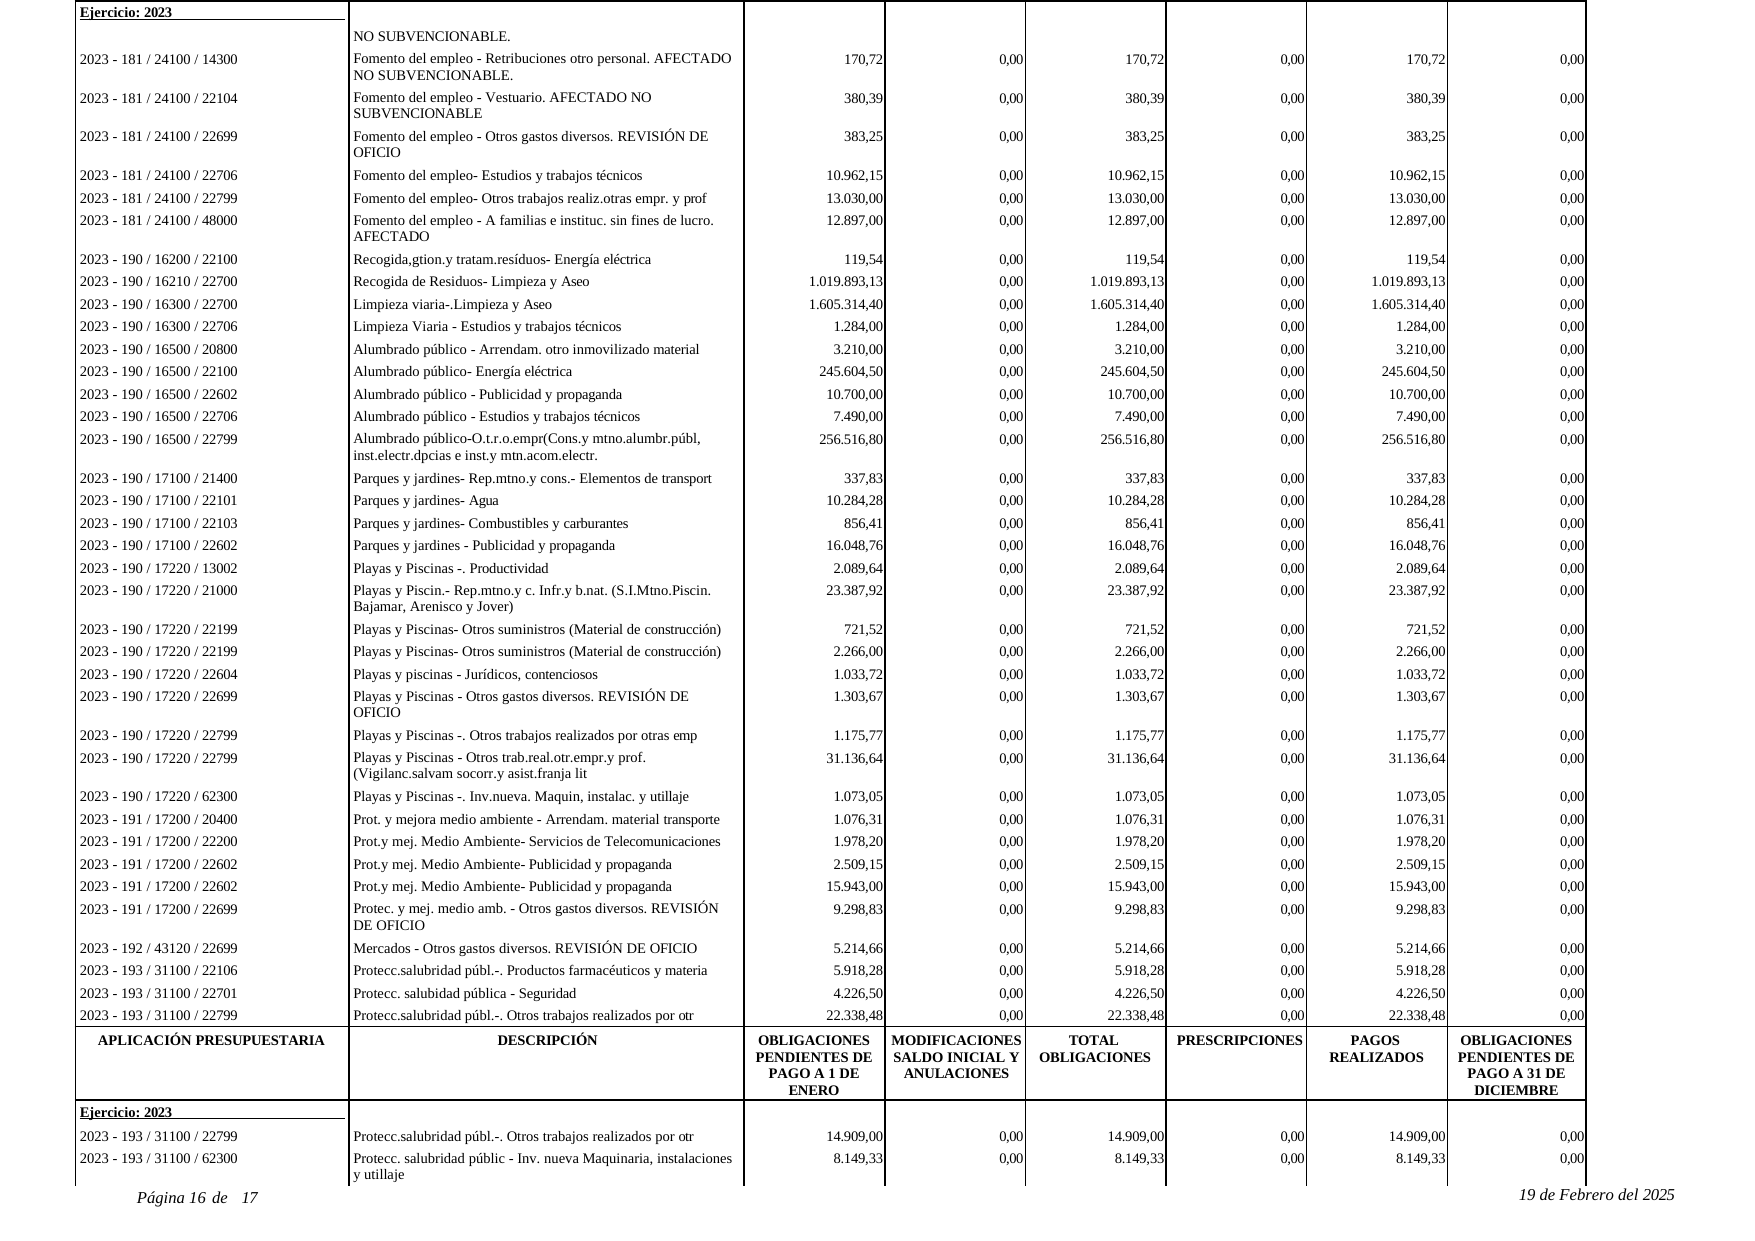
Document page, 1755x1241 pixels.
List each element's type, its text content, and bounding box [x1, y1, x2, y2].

table_cell 0,00 [886, 853, 1025, 876]
table_cell [1026, 2, 1165, 24]
table_cell 9.298,83 [745, 898, 884, 937]
table_cell 2023 - 181 / 24100 / 22706 [76, 165, 348, 187]
table_cell 1.073,05 [1307, 786, 1447, 808]
table_cell 10.284,28 [1026, 490, 1165, 512]
table_cell 383,25 [1026, 126, 1165, 164]
table_cell 0,00 [1448, 618, 1585, 641]
table_cell 1.605.314,40 [745, 293, 884, 316]
table_cell 0,00 [1448, 1124, 1585, 1147]
table_cell 856,41 [1307, 512, 1447, 534]
table_cell 0,00 [1448, 982, 1585, 1004]
table_cell 1.284,00 [745, 316, 884, 338]
table_cell 0,00 [1448, 467, 1585, 489]
table_cell 2.509,15 [1026, 853, 1165, 876]
table_cell Protecc. salubidad pública - Seguridad [350, 982, 743, 1004]
table_cell 2023 - 190 / 17220 / 21000 [76, 580, 348, 618]
table_cell 0,00 [1167, 1148, 1306, 1186]
table_header OBLIGACIONES PENDIENTES DE PAGO A 1 DE ENERO [745, 1027, 884, 1099]
table_cell 0,00 [886, 126, 1025, 164]
table_cell Limpieza Viaria - Estudios y trabajos técnicos [350, 316, 743, 338]
table_cell 2023 - 190 / 17220 / 22799 [76, 747, 348, 786]
table_cell 10.700,00 [1307, 383, 1447, 406]
table_cell 0,00 [886, 316, 1025, 338]
table_cell Ejercicio: 2023 [76, 1101, 348, 1123]
table_cell 2023 - 191 / 17200 / 22699 [76, 898, 348, 937]
table_cell 0,00 [1167, 293, 1306, 316]
table_cell 0,00 [1448, 808, 1585, 831]
table_cell 337,83 [1026, 467, 1165, 489]
table_cell Protec. y mej. medio amb. - Otros gastos diversos. REVISIÓN DE OFICIO [350, 898, 743, 937]
table_cell 1.175,77 [1307, 725, 1447, 747]
table_cell 2.266,00 [1026, 641, 1165, 663]
table_cell 5.214,66 [1026, 937, 1165, 959]
table_cell 1.284,00 [1307, 316, 1447, 338]
table_cell 0,00 [1167, 187, 1306, 209]
table_cell 0,00 [1448, 293, 1585, 316]
table_cell 245.604,50 [1307, 361, 1447, 383]
table_cell 2.089,64 [1026, 557, 1165, 579]
table_header DESCRIPCIÓN [350, 1027, 743, 1099]
table_cell 0,00 [1167, 786, 1306, 808]
table_cell 0,00 [886, 361, 1025, 383]
table_cell Alumbrado público- Energía eléctrica [350, 361, 743, 383]
table_cell 12.897,00 [1026, 210, 1165, 248]
table_cell 0,00 [1448, 165, 1585, 187]
table_cell 2023 - 190 / 17220 / 22699 [76, 686, 348, 724]
table_cell NO SUBVENCIONABLE. [350, 24, 743, 48]
table_cell 0,00 [1167, 853, 1306, 876]
table_cell 0,00 [1167, 271, 1306, 293]
table_cell 7.490,00 [1307, 406, 1447, 428]
table_cell 2023 - 190 / 17220 / 13002 [76, 557, 348, 579]
table_cell [886, 24, 1025, 48]
table_cell 2023 - 190 / 17100 / 22602 [76, 535, 348, 557]
table_cell 0,00 [886, 1124, 1025, 1147]
table_cell 0,00 [1167, 618, 1306, 641]
table_cell Protecc.salubridad públ.-. Productos farmacéuticos y materia [350, 960, 743, 982]
table_cell 2023 - 190 / 17220 / 62300 [76, 786, 348, 808]
table_cell 0,00 [1167, 512, 1306, 534]
table_cell 1.175,77 [745, 725, 884, 747]
table_cell 10.284,28 [1307, 490, 1447, 512]
table_cell 0,00 [1167, 428, 1306, 467]
table_cell Playas y Piscinas - Otros trab.real.otr.empr.y prof. (Vigilanc.salvam socorr.y asist.franja lit [350, 747, 743, 786]
table_cell 0,00 [1448, 271, 1585, 293]
table_cell 0,00 [1448, 210, 1585, 248]
table_cell 0,00 [1167, 641, 1306, 663]
table_cell Playas y Piscin.- Rep.mtno.y c. Infr.y b.nat. (S.I.Mtno.Piscin. Bajamar, Arenisco y Jover) [350, 580, 743, 618]
table_cell 0,00 [886, 248, 1025, 271]
table_cell 31.136,64 [745, 747, 884, 786]
table_cell 0,00 [886, 1005, 1025, 1026]
table_cell 0,00 [1167, 467, 1306, 489]
table_cell 3.210,00 [1026, 338, 1165, 361]
table_cell 23.387,92 [745, 580, 884, 618]
table_cell 2023 - 181 / 24100 / 48000 [76, 210, 348, 248]
table_cell 2023 - 190 / 16500 / 22100 [76, 361, 348, 383]
table_cell Protecc. salubridad públic - Inv. nueva Maquinaria, instalaciones y utillaje [350, 1148, 743, 1186]
table_cell Fomento del empleo - A familias e instituc. sin fines de lucro. AFECTADO [350, 210, 743, 248]
table_cell 0,00 [1167, 808, 1306, 831]
table_cell Ejercicio: 2023 [76, 2, 348, 24]
table_cell 256.516,80 [1307, 428, 1447, 467]
table_cell 119,54 [1026, 248, 1165, 271]
table_cell 4.226,50 [1026, 982, 1165, 1004]
table_cell 1.303,67 [1307, 686, 1447, 724]
table_cell 13.030,00 [1026, 187, 1165, 209]
table_cell 2023 - 190 / 17220 / 22604 [76, 663, 348, 686]
table_cell Parques y jardines- Rep.mtno.y cons.- Elementos de transport [350, 467, 743, 489]
table_cell 0,00 [1448, 725, 1585, 747]
table_cell 2023 - 190 / 16500 / 20800 [76, 338, 348, 361]
table_cell 7.490,00 [1026, 406, 1165, 428]
table_cell 2.266,00 [1307, 641, 1447, 663]
table_cell 1.284,00 [1026, 316, 1165, 338]
table_cell 2023 - 190 / 16200 / 22100 [76, 248, 348, 271]
table_cell 14.909,00 [745, 1124, 884, 1147]
table_cell 0,00 [1167, 126, 1306, 164]
table_cell 245.604,50 [745, 361, 884, 383]
table_cell 0,00 [1167, 725, 1306, 747]
table_cell 0,00 [886, 982, 1025, 1004]
table_cell 0,00 [1448, 48, 1585, 87]
table_cell 2.266,00 [745, 641, 884, 663]
table_cell 380,39 [745, 87, 884, 126]
table_header APLICACIÓN PRESUPUESTARIA [76, 1027, 348, 1099]
table_cell 5.918,28 [1307, 960, 1447, 982]
table_cell 2023 - 190 / 17220 / 22799 [76, 725, 348, 747]
table_cell Prot.y mej. Medio Ambiente- Publicidad y propaganda [350, 853, 743, 876]
table_cell 2023 - 190 / 16500 / 22706 [76, 406, 348, 428]
table_cell [1448, 24, 1585, 48]
table_cell 0,00 [886, 580, 1025, 618]
table_cell [1167, 24, 1306, 48]
table_cell 0,00 [886, 747, 1025, 786]
table_cell 256.516,80 [1026, 428, 1165, 467]
table_cell [1307, 1101, 1447, 1123]
table_cell 15.943,00 [1026, 876, 1165, 898]
table_cell 0,00 [1167, 1124, 1306, 1147]
table_cell 5.918,28 [745, 960, 884, 982]
table_cell Alumbrado público-O.t.r.o.empr(Cons.y mtno.alumbr.públ, inst.electr.dpcias e inst.y mtn.acom.electr. [350, 428, 743, 467]
table_cell 0,00 [1448, 786, 1585, 808]
table_cell 0,00 [886, 535, 1025, 557]
table_cell 10.962,15 [745, 165, 884, 187]
table_cell 0,00 [1448, 853, 1585, 876]
table_cell 2023 - 191 / 17200 / 22602 [76, 876, 348, 898]
table_cell 2023 - 181 / 24100 / 14300 [76, 48, 348, 87]
table_cell 170,72 [1307, 48, 1447, 87]
table_cell 2023 - 190 / 17100 / 22101 [76, 490, 348, 512]
table_cell 0,00 [886, 165, 1025, 187]
table_cell 4.226,50 [1307, 982, 1447, 1004]
table_cell [1307, 2, 1447, 24]
table_cell 10.962,15 [1307, 165, 1447, 187]
table_cell 22.338,48 [1307, 1005, 1447, 1026]
table_cell 1.019.893,13 [745, 271, 884, 293]
table_cell 12.897,00 [1307, 210, 1447, 248]
table_cell 0,00 [1167, 898, 1306, 937]
table_cell 245.604,50 [1026, 361, 1165, 383]
table_cell 0,00 [1448, 831, 1585, 853]
table_cell 2.089,64 [1307, 557, 1447, 579]
table_cell 0,00 [1167, 557, 1306, 579]
table_cell 0,00 [886, 725, 1025, 747]
table_cell 721,52 [1026, 618, 1165, 641]
table_cell 721,52 [745, 618, 884, 641]
table_cell [886, 1101, 1025, 1123]
table_cell 0,00 [1448, 316, 1585, 338]
table_cell 8.149,33 [745, 1148, 884, 1186]
table_cell 856,41 [1026, 512, 1165, 534]
table_cell 10.700,00 [1026, 383, 1165, 406]
table_cell 2023 - 191 / 17200 / 20400 [76, 808, 348, 831]
table_cell 1.076,31 [1307, 808, 1447, 831]
table_cell 0,00 [1167, 383, 1306, 406]
table_cell 0,00 [1448, 535, 1585, 557]
table_cell 13.030,00 [1307, 187, 1447, 209]
table_cell 1.978,20 [1026, 831, 1165, 853]
table_cell [1448, 2, 1585, 24]
table_cell 8.149,33 [1026, 1148, 1165, 1186]
table_cell 5.214,66 [1307, 937, 1447, 959]
table_cell 1.605.314,40 [1026, 293, 1165, 316]
table_cell [1448, 1101, 1585, 1123]
table_cell 2023 - 190 / 16300 / 22700 [76, 293, 348, 316]
table_cell 16.048,76 [1026, 535, 1165, 557]
table_cell 2023 - 193 / 31100 / 22701 [76, 982, 348, 1004]
table_cell 0,00 [1448, 876, 1585, 898]
table_cell 2.509,15 [1307, 853, 1447, 876]
table_cell 0,00 [1448, 641, 1585, 663]
table_cell Playas y Piscinas -. Productividad [350, 557, 743, 579]
table_cell 0,00 [1167, 960, 1306, 982]
table_cell 380,39 [1026, 87, 1165, 126]
table_cell 0,00 [886, 383, 1025, 406]
table_cell 3.210,00 [745, 338, 884, 361]
table_header MODIFICACIONES SALDO INICIAL Y ANULACIONES [886, 1027, 1025, 1099]
table_cell 8.149,33 [1307, 1148, 1447, 1186]
table_cell 0,00 [886, 1148, 1025, 1186]
table_cell 1.175,77 [1026, 725, 1165, 747]
table_cell 0,00 [1448, 1005, 1585, 1026]
table_cell Alumbrado público - Arrendam. otro inmovilizado material [350, 338, 743, 361]
table_cell 1.019.893,13 [1307, 271, 1447, 293]
table_cell 14.909,00 [1026, 1124, 1165, 1147]
table_cell 0,00 [1448, 383, 1585, 406]
table_cell 2023 - 190 / 16300 / 22706 [76, 316, 348, 338]
table_cell 0,00 [886, 618, 1025, 641]
table_cell 0,00 [1448, 580, 1585, 618]
table_cell 0,00 [1448, 490, 1585, 512]
table_cell 0,00 [1448, 663, 1585, 686]
table_cell 0,00 [1448, 187, 1585, 209]
table_cell 2023 - 190 / 16210 / 22700 [76, 271, 348, 293]
table_cell 13.030,00 [745, 187, 884, 209]
table_cell [1026, 24, 1165, 48]
table_cell Alumbrado público - Publicidad y propaganda [350, 383, 743, 406]
table_cell 0,00 [1167, 338, 1306, 361]
table_cell 1.033,72 [1026, 663, 1165, 686]
table_cell 0,00 [1167, 87, 1306, 126]
table_cell [745, 1101, 884, 1123]
table_cell 2023 - 181 / 24100 / 22104 [76, 87, 348, 126]
table_cell 0,00 [1167, 248, 1306, 271]
table_cell 5.918,28 [1026, 960, 1165, 982]
table_cell 1.978,20 [1307, 831, 1447, 853]
table_header PRESCRIPCIONES [1167, 1027, 1306, 1099]
table_cell 0,00 [886, 512, 1025, 534]
table_cell 337,83 [745, 467, 884, 489]
table_cell [886, 2, 1025, 24]
table_cell Prot.y mej. Medio Ambiente- Servicios de Telecomunicaciones [350, 831, 743, 853]
table_cell 0,00 [1448, 557, 1585, 579]
table_cell 0,00 [1167, 361, 1306, 383]
table_header TOTAL OBLIGACIONES [1026, 1027, 1165, 1099]
table_cell 0,00 [1167, 1005, 1306, 1026]
table_cell 1.076,31 [745, 808, 884, 831]
table_cell 721,52 [1307, 618, 1447, 641]
table_header OBLIGACIONES PENDIENTES DE PAGO A 31 DE DICIEMBRE [1448, 1027, 1585, 1099]
table_cell 7.490,00 [745, 406, 884, 428]
table_cell 2023 - 193 / 31100 / 22799 [76, 1005, 348, 1026]
table_cell 119,54 [745, 248, 884, 271]
table_cell 0,00 [1448, 747, 1585, 786]
table_cell 15.943,00 [745, 876, 884, 898]
table_cell Limpieza viaria-.Limpieza y Aseo [350, 293, 743, 316]
table_cell 0,00 [1448, 512, 1585, 534]
table_cell 0,00 [1448, 937, 1585, 959]
table_cell [745, 24, 884, 48]
table_cell Prot.y mej. Medio Ambiente- Publicidad y propaganda [350, 876, 743, 898]
table_cell 856,41 [745, 512, 884, 534]
table_cell Recogida,gtion.y tratam.resíduos- Energía eléctrica [350, 248, 743, 271]
table_cell 2023 - 191 / 17200 / 22602 [76, 853, 348, 876]
table_cell 1.303,67 [745, 686, 884, 724]
table_cell [350, 1101, 743, 1123]
table_cell 0,00 [886, 490, 1025, 512]
table_cell 170,72 [1026, 48, 1165, 87]
table_cell 0,00 [1448, 898, 1585, 937]
table_cell 2023 - 193 / 31100 / 62300 [76, 1148, 348, 1186]
table_cell 256.516,80 [745, 428, 884, 467]
table_cell 0,00 [1167, 686, 1306, 724]
table_cell 0,00 [1167, 165, 1306, 187]
table_cell 10.962,15 [1026, 165, 1165, 187]
table_cell 1.978,20 [745, 831, 884, 853]
table_cell 0,00 [886, 87, 1025, 126]
table_cell [350, 2, 743, 24]
table_cell Mercados - Otros gastos diversos. REVISIÓN DE OFICIO [350, 937, 743, 959]
table_cell [1026, 1101, 1165, 1123]
table_cell Recogida de Residuos- Limpieza y Aseo [350, 271, 743, 293]
table_cell 0,00 [1167, 876, 1306, 898]
table_cell 10.284,28 [745, 490, 884, 512]
table_cell 2023 - 181 / 24100 / 22799 [76, 187, 348, 209]
table_cell 10.700,00 [745, 383, 884, 406]
table_cell 3.210,00 [1307, 338, 1447, 361]
table_cell 380,39 [1307, 87, 1447, 126]
table_cell 22.338,48 [1026, 1005, 1165, 1026]
table_cell 2023 - 190 / 16500 / 22799 [76, 428, 348, 467]
table_cell 0,00 [1448, 248, 1585, 271]
table_cell 2023 - 190 / 17220 / 22199 [76, 618, 348, 641]
table_cell Protecc.salubridad públ.-. Otros trabajos realizados por otr [350, 1005, 743, 1026]
table_cell Playas y Piscinas- Otros suministros (Material de construcción) [350, 618, 743, 641]
table_cell Prot. y mejora medio ambiente - Arrendam. material transporte [350, 808, 743, 831]
table_cell Playas y Piscinas- Otros suministros (Material de construcción) [350, 641, 743, 663]
table_cell 2023 - 190 / 16500 / 22602 [76, 383, 348, 406]
table_cell 0,00 [1448, 960, 1585, 982]
table_cell [1167, 2, 1306, 24]
table_cell 0,00 [886, 641, 1025, 663]
table_cell 5.214,66 [745, 937, 884, 959]
table_cell 0,00 [886, 831, 1025, 853]
table_cell 0,00 [886, 406, 1025, 428]
table_cell Parques y jardines- Combustibles y carburantes [350, 512, 743, 534]
table_cell [76, 24, 348, 48]
table_cell 0,00 [886, 937, 1025, 959]
table_cell 2023 - 190 / 17100 / 21400 [76, 467, 348, 489]
table_cell 0,00 [1167, 580, 1306, 618]
table_cell 0,00 [1448, 338, 1585, 361]
table_cell 0,00 [886, 898, 1025, 937]
table_cell 0,00 [1167, 663, 1306, 686]
table_cell 0,00 [1448, 1148, 1585, 1186]
table_cell 31.136,64 [1307, 747, 1447, 786]
table_cell 1.073,05 [745, 786, 884, 808]
table_cell Fomento del empleo - Otros gastos diversos. REVISIÓN DE OFICIO [350, 126, 743, 164]
table_cell Playas y piscinas - Jurídicos, contenciosos [350, 663, 743, 686]
table_cell 1.303,67 [1026, 686, 1165, 724]
table_cell [1307, 24, 1447, 48]
table_cell 0,00 [1167, 982, 1306, 1004]
table_cell 0,00 [886, 428, 1025, 467]
table_cell 16.048,76 [1307, 535, 1447, 557]
table_cell 2023 - 193 / 31100 / 22106 [76, 960, 348, 982]
table_cell 337,83 [1307, 467, 1447, 489]
table_cell Fomento del empleo- Estudios y trabajos técnicos [350, 165, 743, 187]
table_cell 0,00 [1167, 937, 1306, 959]
table_cell 0,00 [886, 786, 1025, 808]
table_cell 23.387,92 [1307, 580, 1447, 618]
table_cell Parques y jardines- Agua [350, 490, 743, 512]
table_cell 16.048,76 [745, 535, 884, 557]
table_cell 0,00 [886, 271, 1025, 293]
table_cell Alumbrado público - Estudios y trabajos técnicos [350, 406, 743, 428]
table_cell Playas y Piscinas -. Otros trabajos realizados por otras emp [350, 725, 743, 747]
table_cell 170,72 [745, 48, 884, 87]
table_cell 1.076,31 [1026, 808, 1165, 831]
table_cell 1.033,72 [745, 663, 884, 686]
table_cell 0,00 [1167, 535, 1306, 557]
table_cell Playas y Piscinas - Otros gastos diversos. REVISIÓN DE OFICIO [350, 686, 743, 724]
table_header PAGOS REALIZADOS [1307, 1027, 1447, 1099]
table_cell [745, 2, 884, 24]
table_cell 9.298,83 [1026, 898, 1165, 937]
table_cell 2023 - 190 / 17100 / 22103 [76, 512, 348, 534]
table_cell 2023 - 181 / 24100 / 22699 [76, 126, 348, 164]
table_cell 1.019.893,13 [1026, 271, 1165, 293]
table_cell 2023 - 190 / 17220 / 22199 [76, 641, 348, 663]
table_cell 14.909,00 [1307, 1124, 1447, 1147]
table_cell 0,00 [886, 48, 1025, 87]
table_cell 0,00 [886, 210, 1025, 248]
table_cell 0,00 [1167, 316, 1306, 338]
table_cell Fomento del empleo- Otros trabajos realiz.otras empr. y prof [350, 187, 743, 209]
table_cell 0,00 [1167, 490, 1306, 512]
table_cell 0,00 [1167, 210, 1306, 248]
table_cell 15.943,00 [1307, 876, 1447, 898]
table_cell 1.605.314,40 [1307, 293, 1447, 316]
table_cell Fomento del empleo - Vestuario. AFECTADO NO SUBVENCIONABLE [350, 87, 743, 126]
table_cell 0,00 [1448, 686, 1585, 724]
table_cell 0,00 [886, 557, 1025, 579]
table_cell Protecc.salubridad públ.-. Otros trabajos realizados por otr [350, 1124, 743, 1147]
table_cell Playas y Piscinas -. Inv.nueva. Maquin, instalac. y utillaje [350, 786, 743, 808]
table_cell 0,00 [886, 663, 1025, 686]
table_cell 0,00 [886, 686, 1025, 724]
table_cell 0,00 [886, 187, 1025, 209]
table_cell 4.226,50 [745, 982, 884, 1004]
table_cell 0,00 [1167, 48, 1306, 87]
table_cell 31.136,64 [1026, 747, 1165, 786]
table_cell 0,00 [1167, 406, 1306, 428]
table_cell 119,54 [1307, 248, 1447, 271]
table_cell 0,00 [1448, 406, 1585, 428]
table_cell 0,00 [886, 293, 1025, 316]
table_cell Parques y jardines - Publicidad y propaganda [350, 535, 743, 557]
table_cell 0,00 [886, 960, 1025, 982]
table_cell 383,25 [745, 126, 884, 164]
table_cell 0,00 [1448, 126, 1585, 164]
table_cell 383,25 [1307, 126, 1447, 164]
table_cell [1167, 1101, 1306, 1123]
table_cell 0,00 [1167, 831, 1306, 853]
table_cell 2023 - 193 / 31100 / 22799 [76, 1124, 348, 1147]
table_cell 0,00 [1448, 428, 1585, 467]
table_cell 9.298,83 [1307, 898, 1447, 937]
table_cell 2.509,15 [745, 853, 884, 876]
table_cell 0,00 [1448, 87, 1585, 126]
table_cell 0,00 [1448, 361, 1585, 383]
table_cell 0,00 [1167, 747, 1306, 786]
table_cell 23.387,92 [1026, 580, 1165, 618]
table_cell 0,00 [886, 467, 1025, 489]
table_cell Fomento del empleo - Retribuciones otro personal. AFECTADO NO SUBVENCIONABLE. [350, 48, 743, 87]
table_cell 2023 - 191 / 17200 / 22200 [76, 831, 348, 853]
table_cell 12.897,00 [745, 210, 884, 248]
table_cell 1.073,05 [1026, 786, 1165, 808]
table_cell 0,00 [886, 808, 1025, 831]
table_cell 0,00 [886, 338, 1025, 361]
table_cell 1.033,72 [1307, 663, 1447, 686]
table_cell 0,00 [886, 876, 1025, 898]
table_cell 2023 - 192 / 43120 / 22699 [76, 937, 348, 959]
table_cell 2.089,64 [745, 557, 884, 579]
table_cell 22.338,48 [745, 1005, 884, 1026]
